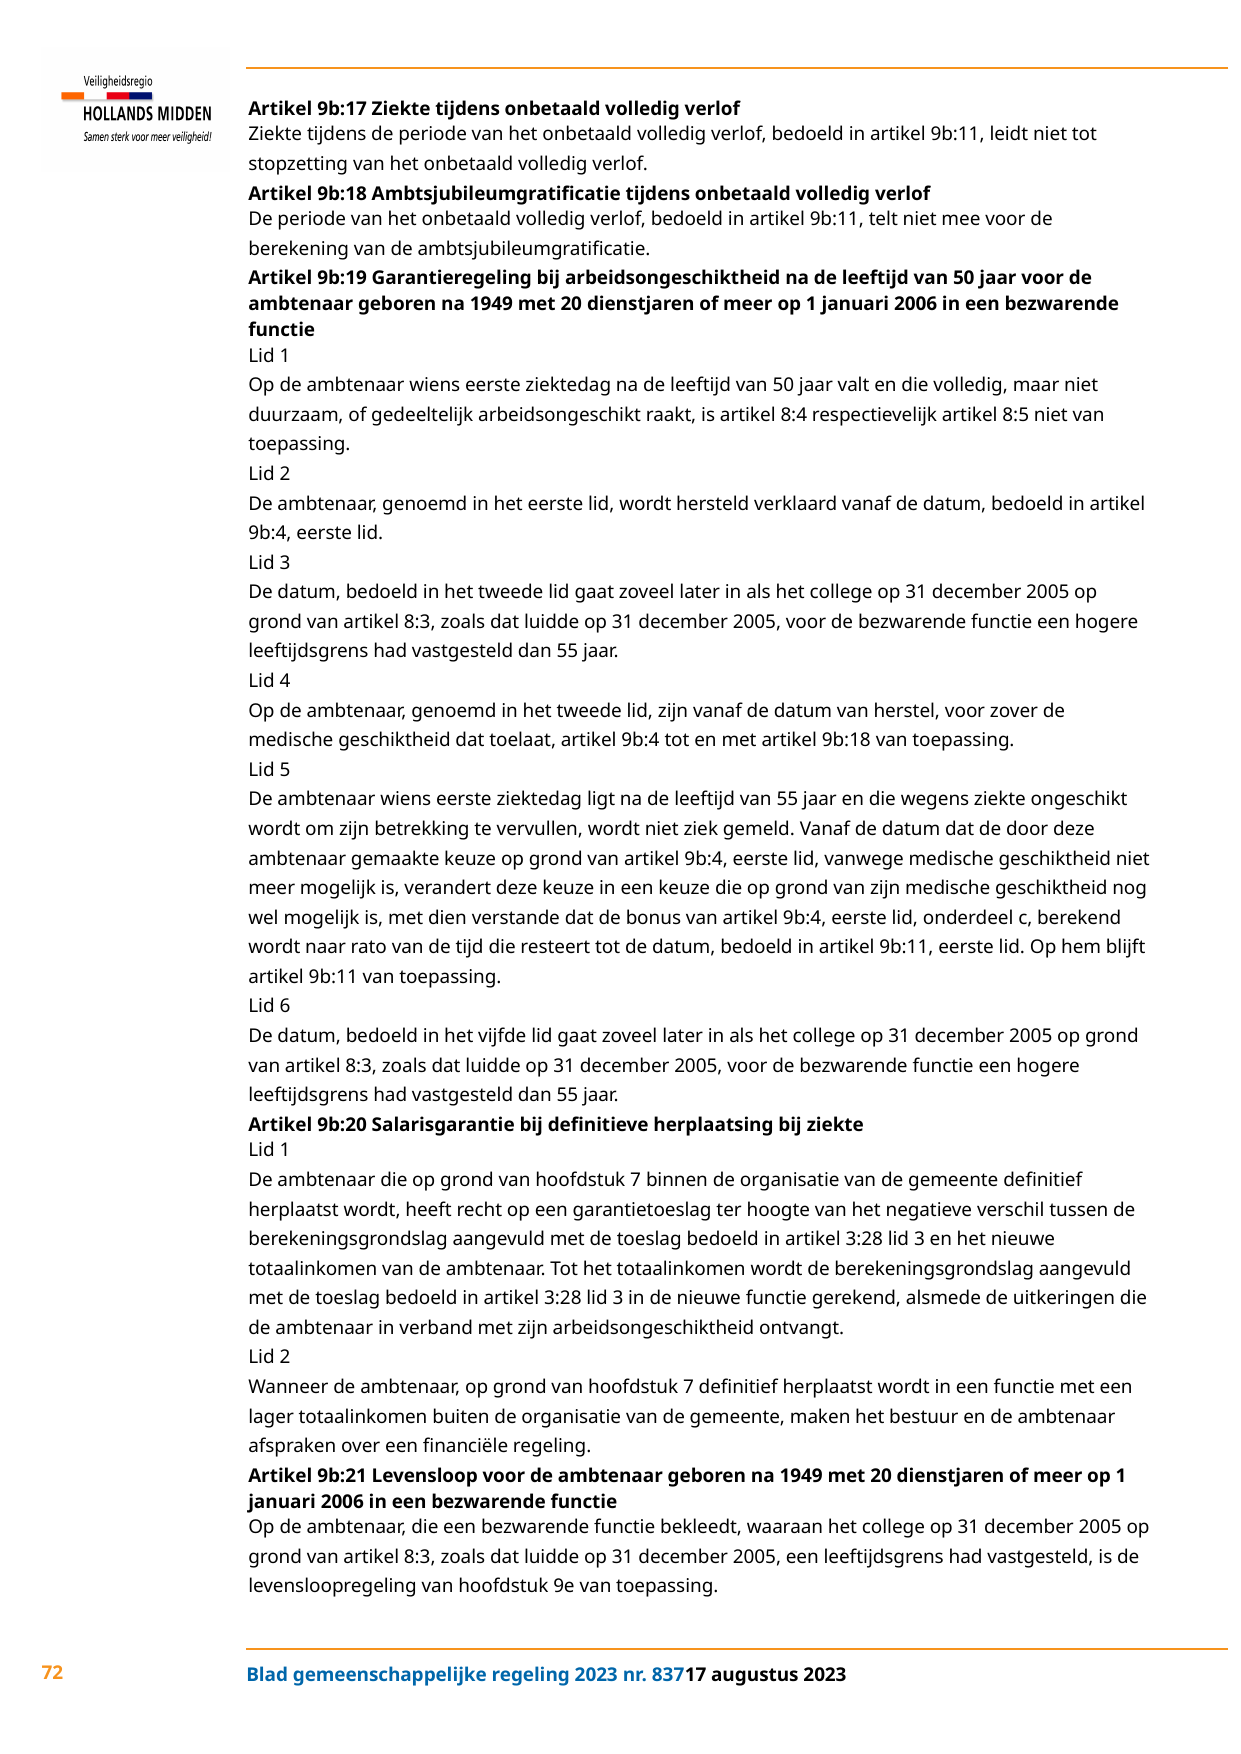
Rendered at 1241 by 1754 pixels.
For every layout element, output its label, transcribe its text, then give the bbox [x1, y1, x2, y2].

text Lid 2 [248, 460, 1152, 486]
text De datum, bedoeld in het tweede lid gaat zoveel later in als het college op 31 december 2005 op grond van artikel 8:3, zoals dat luidde op 31 december 2005, voor de bezwarende functie een hogere leeftijdsgrens had vastgesteld dan 55 jaar. [248, 578, 1152, 663]
text De datum, bedoeld in het vijfde lid gaat zoveel later in als het college op 31 december 2005 op grond van artikel 8:3, zoals dat luidde op 31 december 2005, voor de bezwarende functie een hogere leeftijdsgrens had vastgesteld dan 55 jaar. [248, 1022, 1152, 1107]
text Op de ambtenaar, genoemd in het tweede lid, zijn vanaf de datum van herstel, voor zover de medische geschiktheid dat toelaat, artikel 9b:4 tot en met artikel 9b:18 van toepassing. [248, 697, 1152, 752]
text Artikel 9b:17 Ziekte tijdens onbetaald volledig verlof [248, 95, 1152, 121]
text Lid 4 [248, 667, 1152, 693]
text De ambtenaar die op grond van hoofdstuk 7 binnen de organisatie van de gemeente definitief herplaatst wordt, heeft recht op een garantietoeslag ter hoogte van het negatieve verschil tussen de berekeningsgrondslag aangevuld met de toeslag bedoeld in artikel 3:28 lid 3 en het nieuwe totaalinkomen van de ambtenaar. Tot het totaalinkomen wordt de berekeningsgrondslag aangevuld met de toeslag bedoeld in artikel 3:28 lid 3 in de nieuwe functie gerekend, alsmede de uitkeringen die de ambtenaar in verband met zijn arbeidsongeschiktheid ontvangt. [248, 1166, 1152, 1340]
text Artikel 9b:20 Salarisgarantie bij definitieve herplaatsing bij ziekte [248, 1111, 1152, 1137]
text Artikel 9b:18 Ambtsjubileumgratificatie tijdens onbetaald volledig verlof [248, 180, 1152, 205]
text Lid 6 [248, 993, 1152, 1018]
text De periode van het onbetaald volledig verlof, bedoeld in artikel 9b:11, telt niet mee voor de berekening van de ambtsjubileumgratificatie. [248, 205, 1152, 261]
text Wanneer de ambtenaar, op grond van hoofdstuk 7 definitief herplaatst wordt in een functie met een lager totaalinkomen buiten de organisatie van de gemeente, maken het bestuur en de ambtenaar afspraken over een financiële regeling. [248, 1373, 1152, 1458]
text Artikel 9b:19 Garantieregeling bij arbeidsongeschiktheid na de leeftijd van 50 jaar voor de ambtenaar geboren na 1949 met 20 dienstjaren of meer op 1 januari 2006 in een bezwarende functie [248, 264, 1152, 342]
text Lid 5 [248, 756, 1152, 782]
picture [41, 47, 231, 172]
text Lid 1 [248, 342, 1152, 367]
text Op de ambtenaar wiens eerste ziektedag na de leeftijd van 50 jaar valt en die volledig, maar niet duurzaam, of gedeeltelijk arbeidsongeschikt raakt, is artikel 8:4 respectievelijk artikel 8:5 niet van toepassing. [248, 371, 1152, 456]
text Ziekte tijdens de periode van het onbetaald volledig verlof, bedoeld in artikel 9b:11, leidt niet tot stopzetting van het onbetaald volledig verlof. [248, 121, 1152, 176]
text Lid 1 [248, 1137, 1152, 1162]
text Lid 3 [248, 549, 1152, 574]
text De ambtenaar wiens eerste ziektedag ligt na de leeftijd van 55 jaar en die wegens ziekte ongeschikt wordt om zijn betrekking te vervullen, wordt niet ziek gemeld. Vanaf de datum dat de door deze ambtenaar gemaakte keuze op grond van artikel 9b:4, eerste lid, vanwege medische geschiktheid niet meer mogelijk is, verandert deze keuze in een keuze die op grond van zijn medische geschiktheid nog wel mogelijk is, met dien verstande dat de bonus van artikel 9b:4, eerste lid, onderdeel c, berekend wordt naar rato van de tijd die resteert tot de datum, bedoeld in artikel 9b:11, eerste lid. Op hem blijft artikel 9b:11 van toepassing. [248, 786, 1152, 989]
text De ambtenaar, genoemd in het eerste lid, wordt hersteld verklaard vanaf de datum, bedoeld in artikel 9b:4, eerste lid. [248, 490, 1152, 545]
text Lid 2 [248, 1344, 1152, 1369]
text Artikel 9b:21 Levensloop voor de ambtenaar geboren na 1949 met 20 dienstjaren of meer op 1 januari 2006 in een bezwarende functie [248, 1462, 1152, 1513]
text Op de ambtenaar, die een bezwarende functie bekleedt, waaraan het college op 31 december 2005 op grond van artikel 8:3, zoals dat luidde op 31 december 2005, een leeftijdsgrens had vastgesteld, is de levensloopregeling van hoofdstuk 9e van toepassing. [248, 1513, 1152, 1598]
